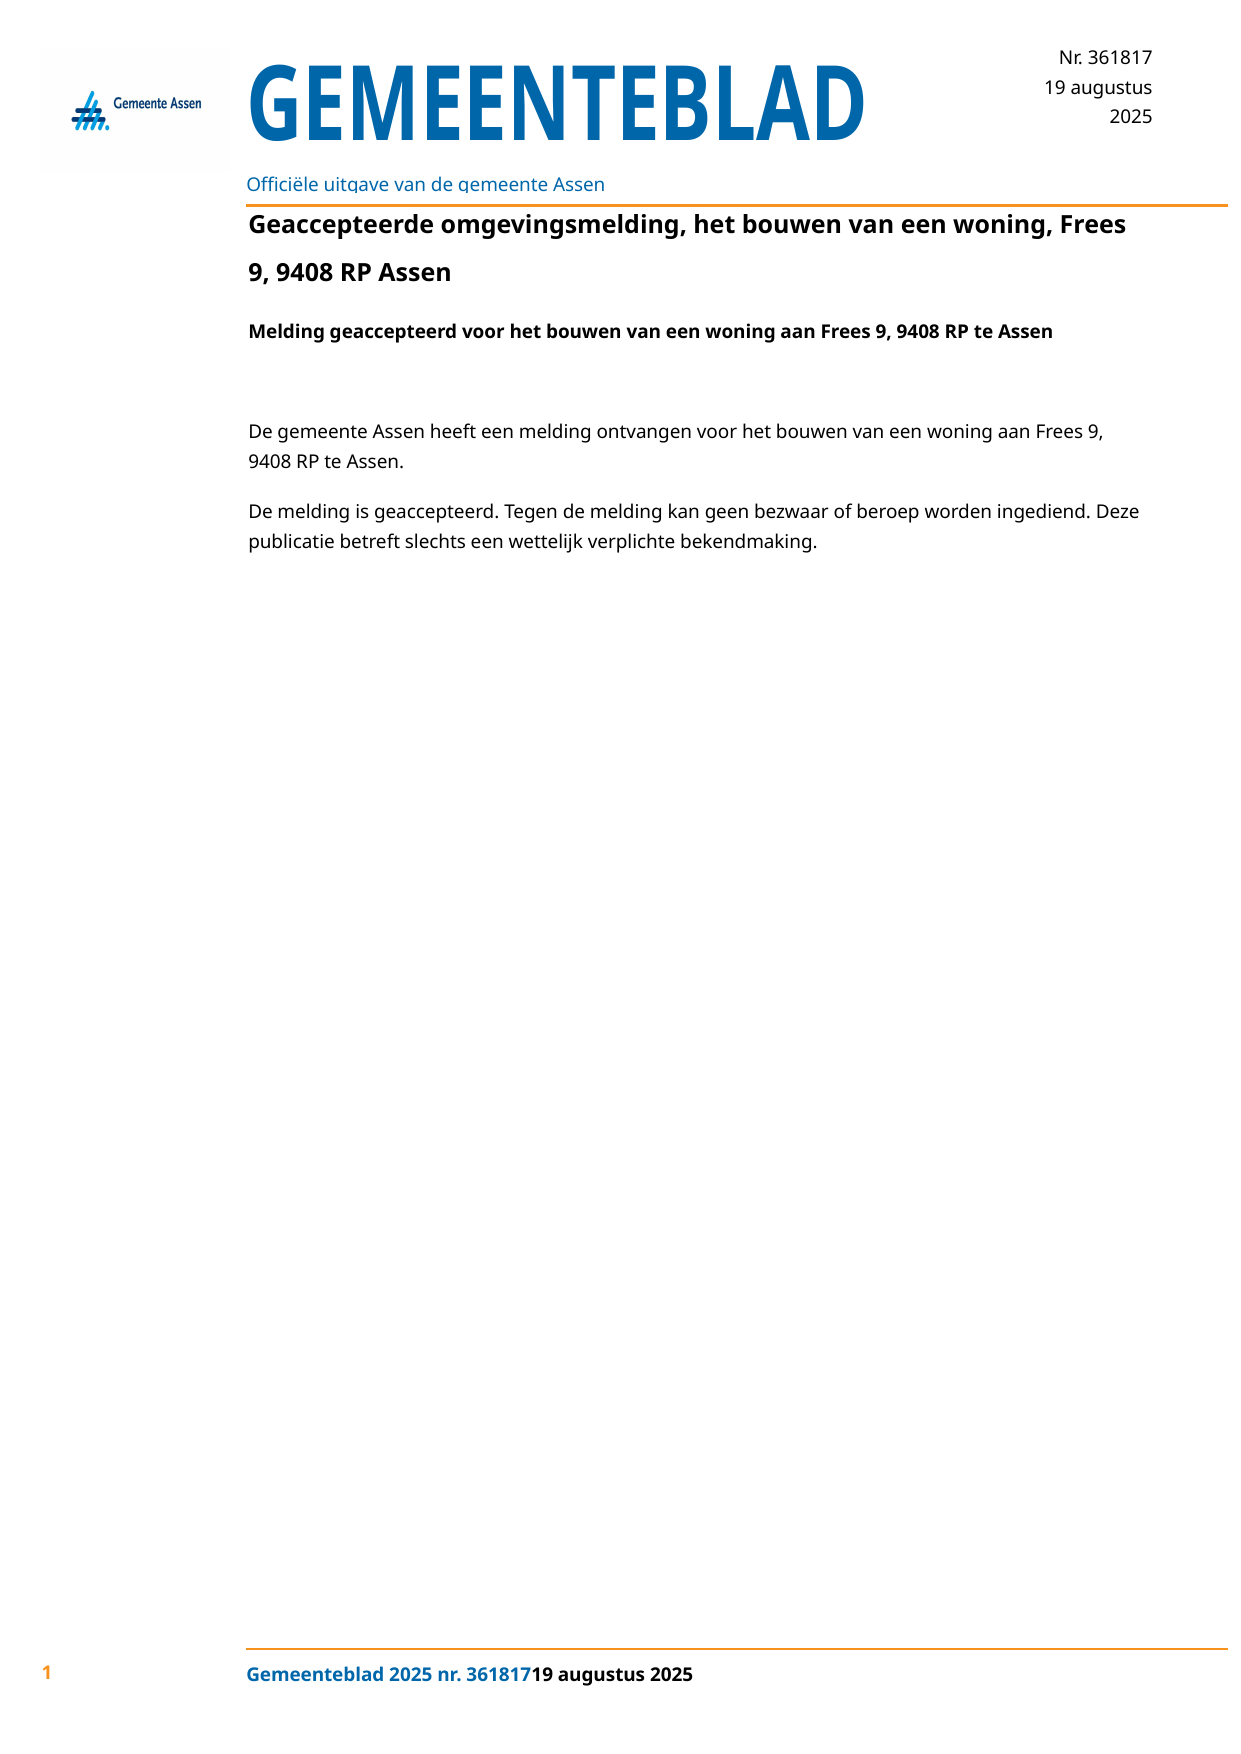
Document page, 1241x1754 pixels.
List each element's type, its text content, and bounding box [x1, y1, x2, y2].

text Geaccepteerde omgevingsmelding, het bouwen van een woning, Frees 9, 9408 RP Assen [248, 207, 1152, 288]
text De gemeente Assen heeft een melding ontvangen voor het bouwen van een woning aan Frees 9, 9408 RP te Assen. [248, 419, 1152, 474]
text De melding is geaccepteerd. Tegen de melding kan geen bezwaar of beroep worden ingediend. Deze publicatie betreft slechts een wettelijk verplichte bekendmaking. [248, 499, 1152, 554]
picture [41, 47, 231, 172]
text Melding geaccepteerd voor het bouwen van een woning aan Frees 9, 9408 RP te Assen [248, 318, 1152, 344]
